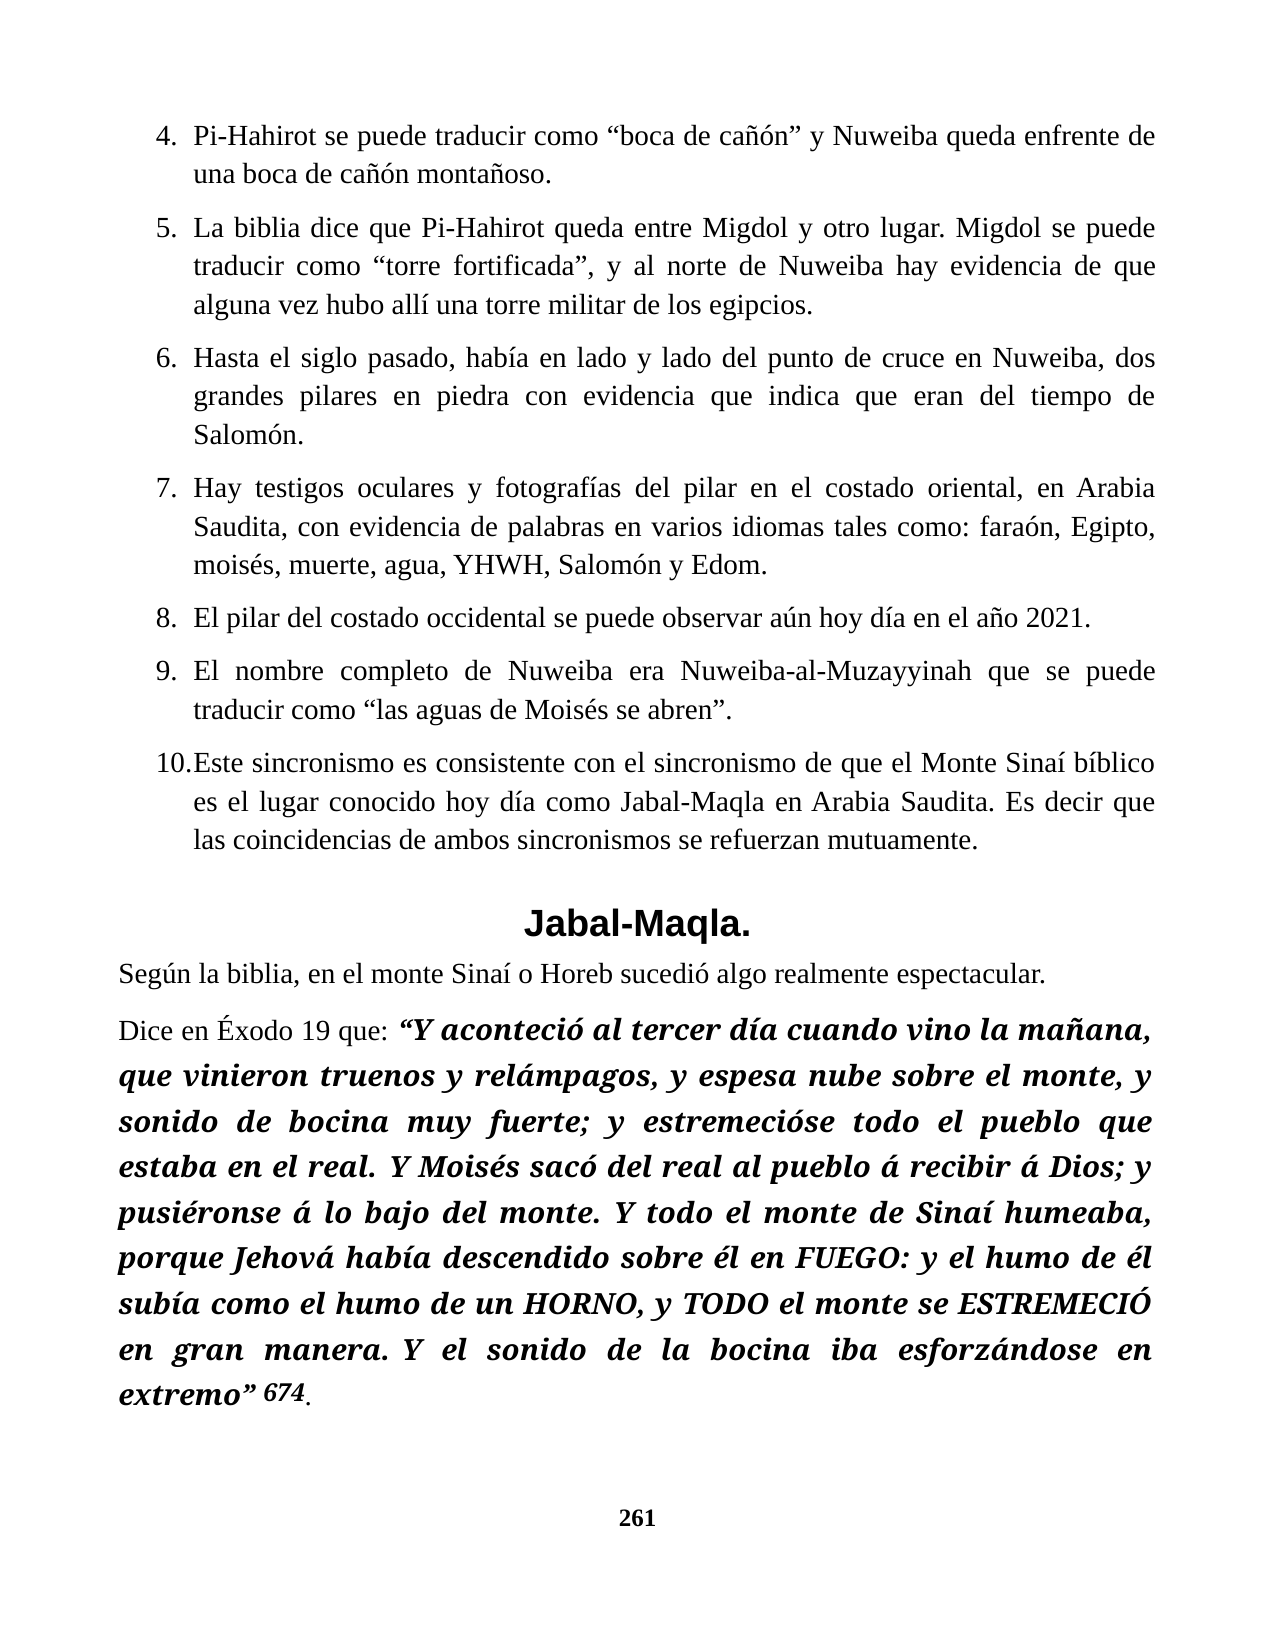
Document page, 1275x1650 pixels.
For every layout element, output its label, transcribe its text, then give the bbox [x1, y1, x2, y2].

list El pilar del costado occidental se puede observar aún hoy día en el año 2021. [156, 600, 1157, 634]
list Hay testigos oculares y fotografías del pilar en el costado oriental, en Arabia Saudita, con evidencia de palabras en varios idiomas tales como: faraón, Egipto, moisés, muerte, agua, YHWH, Salomón y Edom. [156, 470, 1157, 581]
list La biblia dice que Pi-Hahirot queda entre Migdol y otro lugar. Migdol se puede traducir como “torre fortificada”, y al norte de Nuweiba hay evidencia de que alguna vez hubo allí una torre militar de los egipcios. [156, 210, 1157, 320]
subtitle Jabal-Maqla. [118, 900, 1157, 944]
list El nombre completo de Nuweiba era Nuweiba-al-Muzayyinah que se puede traducir como “las aguas de Moisés se abren”. [156, 653, 1157, 726]
list Hasta el siglo pasado, había en lado y lado del punto de cruce en Nuweiba, dos grandes pilares en piedra con evidencia que indica que eran del tiempo de Salomón. [156, 340, 1157, 451]
list Pi-Hahirot se puede traducir como “boca de cañón” y Nuweiba queda enfrente de una boca de cañón montañoso. [156, 118, 1157, 190]
text Según la biblia, en el monte Sinaí o Horeb sucedió algo realmente espectacular. [118, 957, 1157, 990]
text Dice en Éxodo 19 que: “Y aconteció al tercer día cuando vino la mañana, que vinieron truenos y relámpagos, y espesa nube sobre el monte, y sonido de bocina muy fuerte; y estremecióse todo el pueblo que estaba en el real. Y Moisés sacó del real al pueblo á recibir á Dios; y pusiéronse á lo bajo del monte. Y todo el monte de Sinaí humeaba, porque Jehová había descendido sobre él en FUEGO: y el humo de él subía como el humo de un HORNO, y TODO el monte se ESTREMECIÓ en gran manera. Y el sonido de la bocina iba esforzándose en extremo” . [118, 1010, 1157, 1414]
list Este sincronismo es consistente con el sincronismo de que el Monte Sinaí bíblico es el lugar conocido hoy día como Jabal-Maqla en Arabia Saudita. Es decir que las coincidencias de ambos sincronismos se refuerzan mutuamente. [156, 745, 1157, 856]
